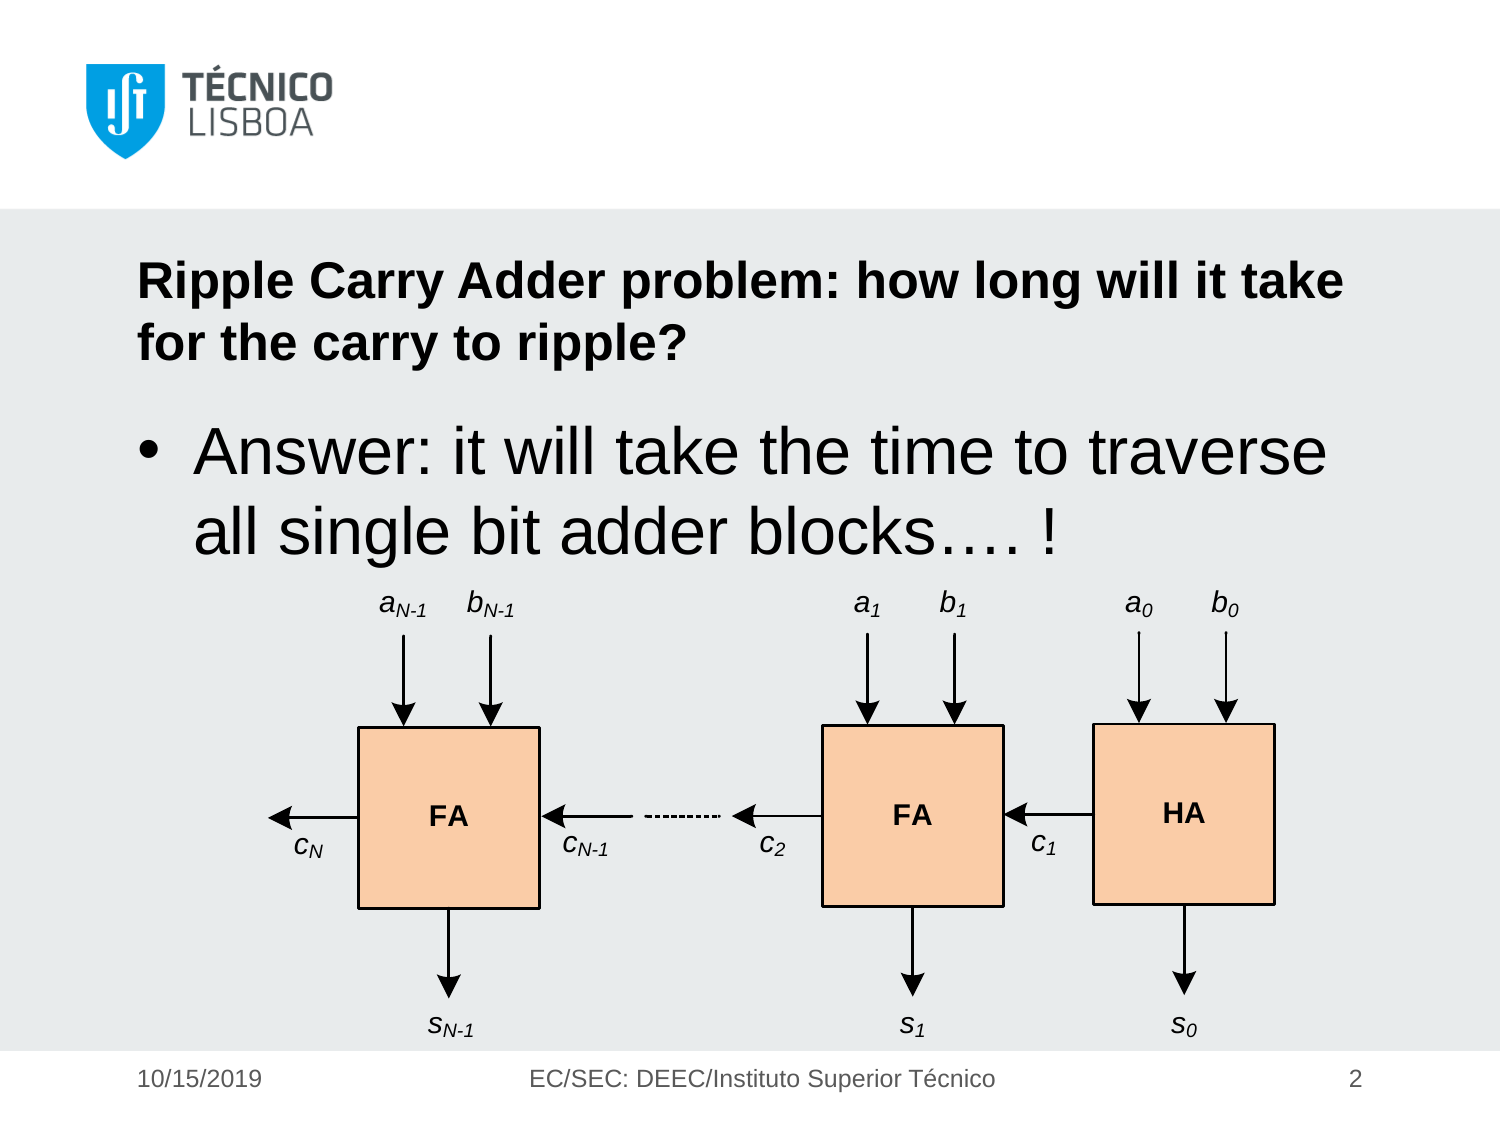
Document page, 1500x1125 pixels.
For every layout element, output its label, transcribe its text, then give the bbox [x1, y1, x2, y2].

slide_number 14 [1077, 1053, 1378, 1103]
list Answer: it will take the time to traverse all single bit adder blocks…. ! [121, 400, 1378, 1005]
footer EC/SEC: DEEC/Instituto Superior Técnico [512, 1053, 1021, 1103]
picture [0, 0, 1500, 1125]
title Ripple Carry Adder problem: how long will it take for the carry to ripple? [121, 237, 1378, 381]
slide_number 10/15/2019 [121, 1052, 425, 1103]
